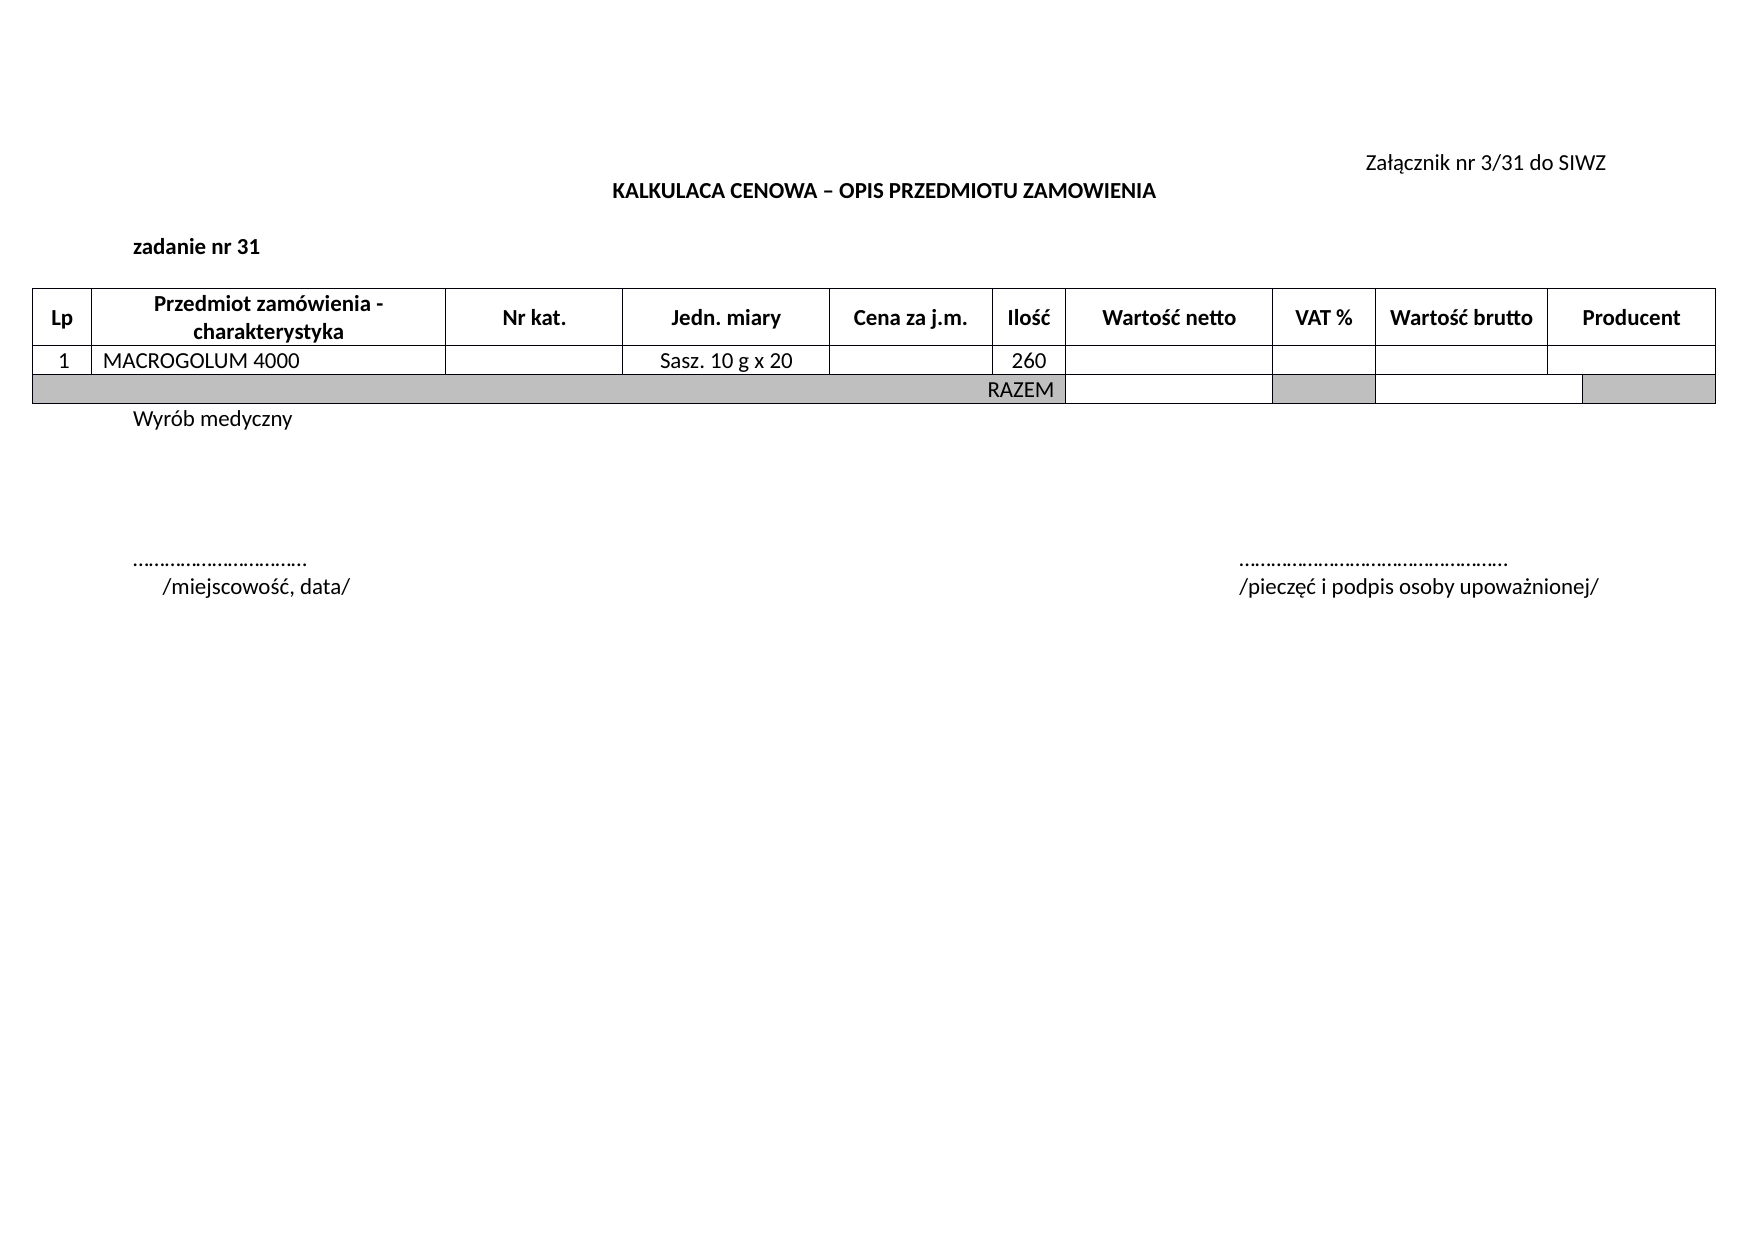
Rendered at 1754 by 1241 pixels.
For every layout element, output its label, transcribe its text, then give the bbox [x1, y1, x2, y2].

table_header Wartość brutto [1376, 289, 1547, 345]
text …………………………… …………………………………………… [133, 544, 1606, 572]
table_cell MACROGOLUM 4000 [92, 346, 445, 374]
table_header Cena za j.m. [830, 289, 992, 345]
table_header Jedn. miary [623, 289, 829, 345]
table_header VAT % [1273, 289, 1375, 345]
text /miejscowość, data/ /pieczęć i podpis osoby upoważnionej/ [133, 572, 1606, 600]
table_cell Sasz. 10 g x 20 [623, 346, 829, 374]
table_cell [1066, 346, 1272, 374]
table_cell [1376, 346, 1547, 374]
table_cell 260 [993, 346, 1065, 374]
table_header Wartość netto [1066, 289, 1272, 345]
table_cell [1273, 375, 1375, 403]
text Wyrób medyczny [133, 404, 1606, 432]
table_cell 1 [33, 346, 91, 374]
table_cell RAZEM [33, 375, 1065, 403]
table_header Ilość [993, 289, 1065, 345]
list zadanie nr 31 [133, 232, 1606, 260]
table_header Producent [1548, 289, 1715, 345]
table_header Nr kat. [446, 289, 622, 345]
table_cell [1066, 375, 1272, 403]
text Załącznik nr 3/31 do SIWZ [133, 148, 1606, 176]
table_cell [1583, 375, 1715, 403]
text KALKULACA CENOWA – OPIS PRZEDMIOTU ZAMOWIENIA [133, 176, 1606, 204]
table_cell [446, 346, 622, 374]
table_cell [1376, 375, 1582, 403]
table_cell [1273, 346, 1375, 374]
table_header Lp [33, 289, 91, 345]
table_cell [830, 346, 992, 374]
table_header Przedmiot zamówienia - charakterystyka [92, 289, 445, 345]
table_cell [1548, 346, 1715, 374]
